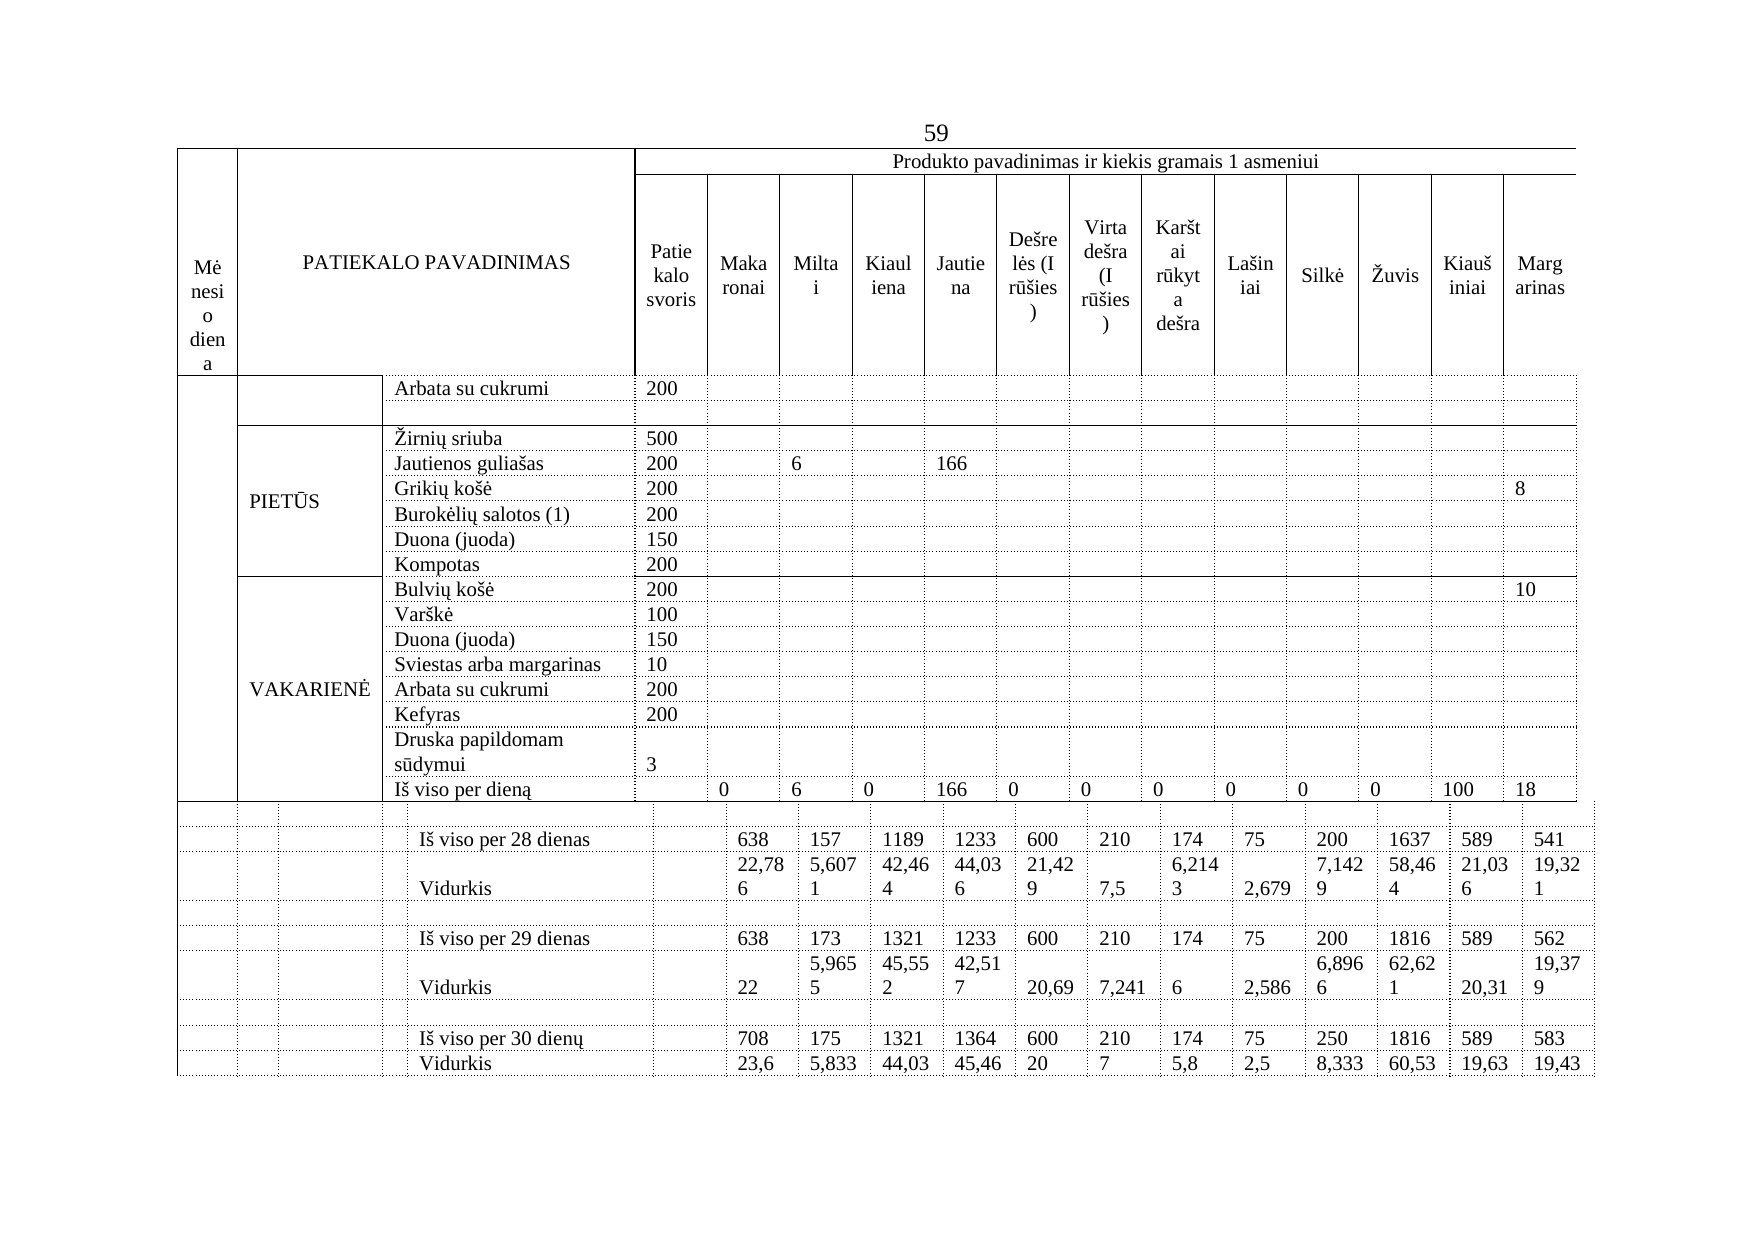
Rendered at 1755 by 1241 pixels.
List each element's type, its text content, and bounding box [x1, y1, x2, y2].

table_cell 210 [1088, 826, 1160, 851]
table_cell 2,5 [1233, 1050, 1305, 1075]
table_cell 5,9655 [798, 950, 871, 999]
table_cell [1088, 999, 1160, 1024]
table_cell [1450, 999, 1522, 1024]
table_cell [178, 925, 238, 950]
table_cell [1431, 676, 1504, 701]
table_cell [1142, 526, 1214, 551]
table_cell 5,6071 [798, 851, 871, 900]
table_cell [1142, 551, 1214, 576]
table_cell [707, 475, 780, 500]
table_header Produkto pavadinimas ir kiekis gramais 1 asmeniui [636, 149, 1576, 174]
table_cell 45,552 [871, 950, 943, 999]
table_cell [780, 701, 852, 726]
table_cell [997, 577, 1069, 601]
table_cell [780, 626, 852, 651]
table_cell Vidurkis [408, 950, 653, 999]
table_cell [1286, 601, 1359, 626]
table_cell [925, 701, 997, 726]
table_cell [1576, 425, 1595, 450]
table_cell 0 [1214, 776, 1286, 801]
table_cell [1378, 900, 1450, 925]
table_cell 100 [1431, 776, 1504, 801]
table_cell [1576, 526, 1595, 551]
table_cell 62,621 [1378, 950, 1450, 999]
table_cell 1637 [1378, 826, 1450, 851]
table_cell [925, 400, 997, 425]
table_cell [1576, 701, 1595, 726]
table_cell 3 [635, 726, 707, 776]
table_cell [1069, 626, 1142, 651]
table_cell [1069, 577, 1142, 601]
table_cell [1522, 999, 1595, 1024]
table_cell [780, 500, 852, 526]
table_cell [1504, 551, 1576, 576]
table_cell [1088, 802, 1160, 826]
table_cell [1359, 551, 1431, 576]
table_cell [238, 826, 278, 851]
table_cell [1576, 651, 1595, 676]
table_cell [997, 601, 1069, 626]
table_cell [1359, 726, 1431, 776]
table_cell [1069, 450, 1142, 475]
table_cell Sviestas arba margarinas [383, 651, 635, 676]
table_cell [1359, 426, 1431, 450]
table_cell [1286, 526, 1359, 551]
table_cell [1160, 900, 1233, 925]
table_cell [1431, 526, 1504, 551]
table_cell 6,2143 [1160, 851, 1233, 900]
table_cell [654, 1050, 726, 1075]
table_cell [997, 551, 1069, 576]
table_cell [654, 1025, 726, 1049]
table_cell [1142, 626, 1214, 651]
table_cell [1504, 375, 1576, 400]
table_cell [1069, 651, 1142, 676]
table_cell [178, 999, 238, 1024]
table_cell 541 [1522, 826, 1595, 851]
table_cell [1286, 375, 1359, 400]
table_cell 210 [1088, 925, 1160, 950]
table_cell 600 [1016, 826, 1088, 851]
table_cell [1214, 450, 1286, 475]
table_cell [238, 900, 278, 925]
table_cell [1504, 601, 1576, 626]
table_cell [1069, 526, 1142, 551]
table_cell 0 [1286, 776, 1359, 801]
table_cell [925, 426, 997, 450]
table_cell 562 [1522, 925, 1595, 950]
table_cell 0 [1359, 776, 1431, 801]
table_cell [278, 999, 383, 1024]
table_cell 0 [1142, 776, 1214, 801]
table_cell 200 [635, 577, 707, 601]
table_cell 6,8966 [1305, 950, 1377, 999]
table_cell 0 [707, 776, 780, 801]
table_cell [1305, 802, 1377, 826]
table_cell [238, 376, 382, 425]
table_cell [1069, 500, 1142, 526]
table_cell 250 [1305, 1025, 1377, 1049]
table_cell [278, 802, 383, 826]
table_cell 1321 [871, 925, 943, 950]
table_cell [707, 500, 780, 526]
table_cell 19,43 [1522, 1050, 1595, 1075]
table_cell [1142, 375, 1214, 400]
table_cell [1504, 526, 1576, 551]
table_cell [852, 450, 924, 475]
table_cell Grikių košė [383, 475, 635, 500]
table_cell [780, 601, 852, 626]
table_cell 6 [1160, 950, 1233, 999]
table_cell [925, 577, 997, 601]
table_cell [726, 900, 798, 925]
table_cell [383, 1025, 408, 1049]
table_cell [383, 950, 408, 999]
table_cell [1576, 576, 1595, 601]
table_cell [1431, 577, 1504, 601]
table_cell Jautiena [925, 175, 996, 375]
table_cell [1431, 726, 1504, 776]
table_cell [852, 626, 924, 651]
table_cell [383, 851, 408, 900]
table_cell [1142, 701, 1214, 726]
table_cell [707, 701, 780, 726]
table_cell [1504, 651, 1576, 676]
table_cell [1450, 900, 1522, 925]
table_cell [1359, 676, 1431, 701]
table_cell [654, 802, 726, 826]
table_cell [925, 375, 997, 400]
table_cell [1214, 526, 1286, 551]
table_cell 200 [635, 475, 707, 500]
table_cell [1016, 999, 1088, 1024]
table_cell [1504, 676, 1576, 701]
table_cell [383, 925, 408, 950]
table_cell [1160, 999, 1233, 1024]
table_cell [1359, 375, 1431, 400]
table_cell [1504, 500, 1576, 526]
table_cell [1431, 500, 1504, 526]
table_cell [1069, 475, 1142, 500]
table_cell [178, 376, 237, 801]
table_cell [1286, 426, 1359, 450]
table_cell [1305, 999, 1377, 1024]
table_cell 589 [1450, 826, 1522, 851]
table_cell [654, 900, 726, 925]
table_cell [278, 851, 383, 900]
table_cell 1364 [943, 1025, 1016, 1049]
table_cell [852, 701, 924, 726]
table_cell 42,464 [871, 851, 943, 900]
table_cell [707, 577, 780, 601]
table_cell 7,241 [1088, 950, 1160, 999]
table_cell [238, 802, 278, 826]
table_cell [925, 526, 997, 551]
table_cell [1576, 475, 1595, 500]
table_cell [1069, 400, 1142, 425]
table_cell 638 [726, 925, 798, 950]
table_cell [1378, 999, 1450, 1024]
table_cell [852, 651, 924, 676]
table_cell [1305, 900, 1377, 925]
table_cell [707, 426, 780, 450]
table_cell [707, 526, 780, 551]
table_cell [925, 475, 997, 500]
table_cell 20,31 [1450, 950, 1522, 999]
table_cell Miltai [780, 175, 852, 375]
table_cell [1359, 651, 1431, 676]
table_cell 638 [726, 826, 798, 851]
table_cell 44,036 [943, 851, 1016, 900]
table_cell 0 [997, 776, 1069, 801]
table_cell [798, 802, 871, 826]
table_cell [997, 426, 1069, 450]
table_cell Iš viso per 29 dienas [408, 925, 653, 950]
table_cell Jautienos guliašas [383, 450, 635, 475]
table_cell [780, 551, 852, 576]
table_cell [1069, 426, 1142, 450]
table_cell [1142, 450, 1214, 475]
table_cell [383, 400, 635, 425]
table_cell 6 [780, 450, 852, 475]
table_cell [1214, 500, 1286, 526]
table_cell [997, 676, 1069, 701]
table_cell [1504, 450, 1576, 475]
table_cell [178, 851, 238, 900]
table_cell [383, 999, 408, 1024]
table_cell [1069, 726, 1142, 776]
table_cell [1286, 626, 1359, 651]
table_cell [383, 826, 408, 851]
table_cell [278, 925, 383, 950]
table_cell [238, 1050, 278, 1075]
table_cell Žuvis [1359, 175, 1431, 375]
table_cell [852, 676, 924, 701]
table_cell VAKARIENĖ [238, 577, 382, 801]
table_cell 0 [1069, 776, 1142, 801]
table_cell [1576, 726, 1595, 776]
table_cell [1359, 601, 1431, 626]
table_cell 600 [1016, 925, 1088, 950]
table_cell 174 [1160, 826, 1233, 851]
table_cell [1286, 651, 1359, 676]
table_cell [1359, 577, 1431, 601]
table_cell [1286, 450, 1359, 475]
table_cell [1069, 375, 1142, 400]
table_cell [178, 950, 238, 999]
table_cell [383, 1050, 408, 1075]
table_cell [1142, 426, 1214, 450]
table_cell 200 [1305, 826, 1377, 851]
table_cell [1214, 601, 1286, 626]
table_cell [1286, 726, 1359, 776]
table_cell 150 [635, 526, 707, 551]
table_cell [1522, 900, 1595, 925]
table_cell 150 [635, 626, 707, 651]
table_cell [1576, 551, 1595, 576]
table_cell [654, 999, 726, 1024]
table_cell [635, 400, 707, 425]
table_cell [943, 900, 1016, 925]
table_cell 20,69 [1016, 950, 1088, 999]
table_cell Margarinas [1504, 175, 1576, 375]
table_cell [1214, 577, 1286, 601]
table_cell [997, 701, 1069, 726]
table_cell 173 [798, 925, 871, 950]
table_cell [1214, 651, 1286, 676]
table_cell [925, 726, 997, 776]
table_cell 7,1429 [1305, 851, 1377, 900]
table_cell [1069, 551, 1142, 576]
table_cell [1142, 676, 1214, 701]
table_cell [1214, 726, 1286, 776]
table_cell 75 [1233, 826, 1305, 851]
table_cell 10 [635, 651, 707, 676]
table_cell [1142, 601, 1214, 626]
table_cell [1286, 577, 1359, 601]
table_cell [1142, 577, 1214, 601]
table_cell [1233, 900, 1305, 925]
table_cell 2,679 [1233, 851, 1305, 900]
table_cell [1359, 701, 1431, 726]
table_cell Kefyras [383, 701, 635, 726]
table_cell 174 [1160, 925, 1233, 950]
table_cell [1576, 626, 1595, 651]
table_cell [1359, 450, 1431, 475]
table_cell [1286, 500, 1359, 526]
table_cell [1286, 676, 1359, 701]
table_cell [707, 400, 780, 425]
table_cell 19,321 [1522, 851, 1595, 900]
table_cell [1450, 802, 1522, 826]
table_cell [1286, 701, 1359, 726]
table_cell Vidurkis [408, 851, 653, 900]
table_cell Lašiniai [1215, 175, 1286, 375]
table_cell 2,586 [1233, 950, 1305, 999]
table_cell [1286, 475, 1359, 500]
table_cell [1233, 999, 1305, 1024]
table_cell [852, 551, 924, 576]
table_cell [780, 577, 852, 601]
table_cell 44,03 [871, 1050, 943, 1075]
table_cell [852, 577, 924, 601]
table_cell [1214, 626, 1286, 651]
table_cell [408, 900, 653, 925]
table_cell 200 [1305, 925, 1377, 950]
table_cell [852, 500, 924, 526]
table_cell [1359, 400, 1431, 425]
table_cell [1142, 651, 1214, 676]
table_cell [1214, 426, 1286, 450]
table_cell Duona (juoda) [383, 626, 635, 651]
table_cell Druska papildomam sūdymui [383, 726, 635, 776]
table_cell 583 [1522, 1025, 1595, 1049]
table_cell [707, 551, 780, 576]
table_cell [278, 950, 383, 999]
table_cell [1431, 400, 1504, 425]
table_cell [1214, 676, 1286, 701]
table_cell [780, 426, 852, 450]
table_cell [925, 626, 997, 651]
table_cell [1576, 375, 1595, 400]
table_cell [1431, 626, 1504, 651]
table_cell [1576, 776, 1595, 801]
table_cell 19,63 [1450, 1050, 1522, 1075]
table_cell Bulvių košė [383, 576, 635, 601]
table_cell [1233, 802, 1305, 826]
table_cell 1233 [943, 826, 1016, 851]
table_cell [1431, 475, 1504, 500]
table_cell [852, 426, 924, 450]
table_cell [1576, 292, 1595, 375]
table_cell [238, 999, 278, 1024]
table_cell 1816 [1378, 925, 1450, 950]
table_cell PIETŪS [238, 426, 382, 576]
table_cell Duona (juoda) [383, 526, 635, 551]
table_cell [707, 626, 780, 651]
table_cell [1160, 802, 1233, 826]
table_cell [780, 400, 852, 425]
table_cell [925, 601, 997, 626]
table_cell [238, 925, 278, 950]
table_cell [1359, 475, 1431, 500]
table_cell [1504, 626, 1576, 651]
table_cell [707, 651, 780, 676]
table_cell [178, 1050, 238, 1075]
table_cell [997, 526, 1069, 551]
table_cell [1522, 801, 1595, 826]
table_cell [997, 726, 1069, 776]
table_cell [654, 851, 726, 900]
table_cell 708 [726, 1025, 798, 1049]
table_cell [852, 400, 924, 425]
table_cell Makaronai [708, 175, 779, 375]
table_cell [780, 651, 852, 676]
table_cell 1816 [1378, 1025, 1450, 1049]
table_cell 100 [635, 601, 707, 626]
table_cell [238, 1025, 278, 1049]
table_cell [178, 802, 238, 826]
table_cell [1016, 802, 1088, 826]
table_cell 157 [798, 826, 871, 851]
table_cell [1359, 626, 1431, 651]
table_cell [1214, 475, 1286, 500]
table_cell [408, 999, 653, 1024]
table_cell [997, 400, 1069, 425]
table_cell [1214, 400, 1286, 425]
table_cell 19,379 [1522, 950, 1595, 999]
table_cell [925, 676, 997, 701]
table_cell [408, 802, 653, 826]
table_cell 75 [1233, 925, 1305, 950]
table_cell [1576, 500, 1595, 526]
table_cell [654, 826, 726, 851]
table_cell [1142, 726, 1214, 776]
table_cell [997, 626, 1069, 651]
table_cell [1088, 900, 1160, 925]
table_cell 0 [852, 776, 924, 801]
table_cell [1431, 551, 1504, 576]
table_cell 21,429 [1016, 851, 1088, 900]
table_cell [1431, 426, 1504, 450]
table_cell [871, 802, 943, 826]
table_cell [1504, 400, 1576, 425]
table_cell 8 [1504, 475, 1576, 500]
table_cell 42,517 [943, 950, 1016, 999]
table_cell [707, 676, 780, 701]
table_cell [997, 651, 1069, 676]
table_cell [1431, 375, 1504, 400]
table_cell 200 [635, 375, 707, 400]
table_cell [1142, 500, 1214, 526]
table_cell [1576, 676, 1595, 701]
table_cell [925, 500, 997, 526]
table_cell [997, 475, 1069, 500]
table_cell 22 [726, 950, 798, 999]
table_cell [1576, 400, 1595, 425]
table_header PATIEKALO PAVADINIMAS [238, 149, 634, 375]
table_cell [707, 601, 780, 626]
table_cell 589 [1450, 925, 1522, 950]
table_cell 200 [635, 500, 707, 526]
table_cell [1576, 601, 1595, 626]
table_cell 210 [1088, 1025, 1160, 1049]
table_cell [707, 375, 780, 400]
table_cell 600 [1016, 1025, 1088, 1049]
table_cell [871, 999, 943, 1024]
table_cell Kompotas [383, 551, 635, 576]
table_cell Iš viso per 30 dienų [408, 1025, 653, 1049]
table_cell [871, 900, 943, 925]
table_cell 500 [635, 426, 707, 450]
table_cell [943, 999, 1016, 1024]
table_cell [1431, 651, 1504, 676]
table_cell 75 [1233, 1025, 1305, 1049]
table_cell [178, 1025, 238, 1049]
table_cell 22,786 [726, 851, 798, 900]
table_cell [278, 1050, 383, 1075]
table_cell Silkė [1287, 175, 1358, 375]
table_cell 18 [1504, 776, 1576, 801]
table_cell [383, 802, 408, 826]
table_cell [1286, 551, 1359, 576]
table_header Mėnesio diena [178, 149, 237, 375]
table_cell Burokėlių salotos (1) [383, 500, 635, 526]
table_cell 200 [635, 676, 707, 701]
table_cell [1214, 375, 1286, 400]
table_cell 20 [1016, 1050, 1088, 1075]
table_cell [654, 950, 726, 999]
table_cell [1431, 450, 1504, 475]
table_cell Varškė [383, 601, 635, 626]
table_cell [238, 851, 278, 900]
table_cell [943, 802, 1016, 826]
table_cell 23,6 [726, 1050, 798, 1075]
table_cell Vidurkis [408, 1050, 653, 1075]
table_cell [780, 726, 852, 776]
table_cell [1504, 426, 1576, 450]
table_cell 5,833 [798, 1050, 871, 1075]
table_cell 5,8 [1160, 1050, 1233, 1075]
table_cell [1359, 526, 1431, 551]
table_cell 175 [798, 1025, 871, 1049]
table_cell [278, 900, 383, 925]
table_cell [726, 999, 798, 1024]
table_cell [1069, 676, 1142, 701]
table_cell Kiaušiniai [1432, 175, 1503, 375]
table_cell [383, 900, 408, 925]
table_cell 8,333 [1305, 1050, 1377, 1075]
table_cell 58,464 [1378, 851, 1450, 900]
table_cell [1016, 900, 1088, 925]
table_cell [1504, 726, 1576, 776]
table_cell 10 [1504, 577, 1576, 601]
table_cell Iš viso per dieną [383, 776, 635, 801]
table_cell [852, 726, 924, 776]
table_cell 200 [635, 551, 707, 576]
table_cell [997, 375, 1069, 400]
table_cell 45,46 [943, 1050, 1016, 1075]
table_cell [780, 475, 852, 500]
table_cell Dešrelės (I rūšies) [997, 175, 1069, 375]
table_cell [798, 999, 871, 1024]
table_cell 7,5 [1088, 851, 1160, 900]
table_cell 174 [1160, 1025, 1233, 1049]
table_cell Iš viso per 28 dienas [408, 826, 653, 851]
table_cell Arbata su cukrumi [383, 375, 635, 400]
table_cell [1378, 802, 1450, 826]
table_cell [178, 826, 238, 851]
table_cell [780, 375, 852, 400]
table_cell 6 [780, 776, 852, 801]
table_header [1576, 148, 1595, 174]
table_cell 1233 [943, 925, 1016, 950]
table_cell [1576, 174, 1595, 292]
table_cell [278, 1025, 383, 1049]
table_cell [1431, 601, 1504, 626]
table_cell [780, 526, 852, 551]
table_cell [997, 500, 1069, 526]
table_cell [852, 475, 924, 500]
table_cell 60,53 [1378, 1050, 1450, 1075]
table_cell 200 [635, 701, 707, 726]
table_cell [1576, 450, 1595, 475]
table_cell Arbata su cukrumi [383, 676, 635, 701]
table_cell [798, 900, 871, 925]
table_cell 589 [1450, 1025, 1522, 1049]
table_cell [997, 450, 1069, 475]
table_cell [1504, 701, 1576, 726]
table_cell [178, 900, 238, 925]
table_cell [1142, 400, 1214, 425]
table_cell Kiauliena [853, 175, 924, 375]
table_cell [707, 450, 780, 475]
table_cell Patiekalo svoris [636, 175, 707, 375]
table_cell [726, 802, 798, 826]
table_cell 21,036 [1450, 851, 1522, 900]
table_cell 166 [925, 776, 997, 801]
table_cell [707, 726, 780, 776]
table_cell 200 [635, 450, 707, 475]
table_cell [1214, 551, 1286, 576]
table_cell [654, 925, 726, 950]
table_cell 1321 [871, 1025, 943, 1049]
table_cell [852, 601, 924, 626]
table_cell [278, 826, 383, 851]
table_cell Virta dešra (I rūšies) [1070, 175, 1141, 375]
table_cell [238, 950, 278, 999]
table_cell [1069, 601, 1142, 626]
table_cell [635, 776, 707, 801]
table_cell [925, 551, 997, 576]
table_cell 7 [1088, 1050, 1160, 1075]
table_cell [1142, 475, 1214, 500]
table_cell [1431, 701, 1504, 726]
table_cell [925, 651, 997, 676]
table_cell [1286, 400, 1359, 425]
table_cell [852, 375, 924, 400]
table_cell 1189 [871, 826, 943, 851]
table_cell [1214, 701, 1286, 726]
table_cell 166 [925, 450, 997, 475]
table_cell [780, 676, 852, 701]
table_cell [1069, 701, 1142, 726]
table_cell Žirnių sriuba [383, 426, 635, 450]
table_cell [1359, 500, 1431, 526]
table_cell Karštai rūkyta dešra [1142, 175, 1214, 375]
table_cell [852, 526, 924, 551]
